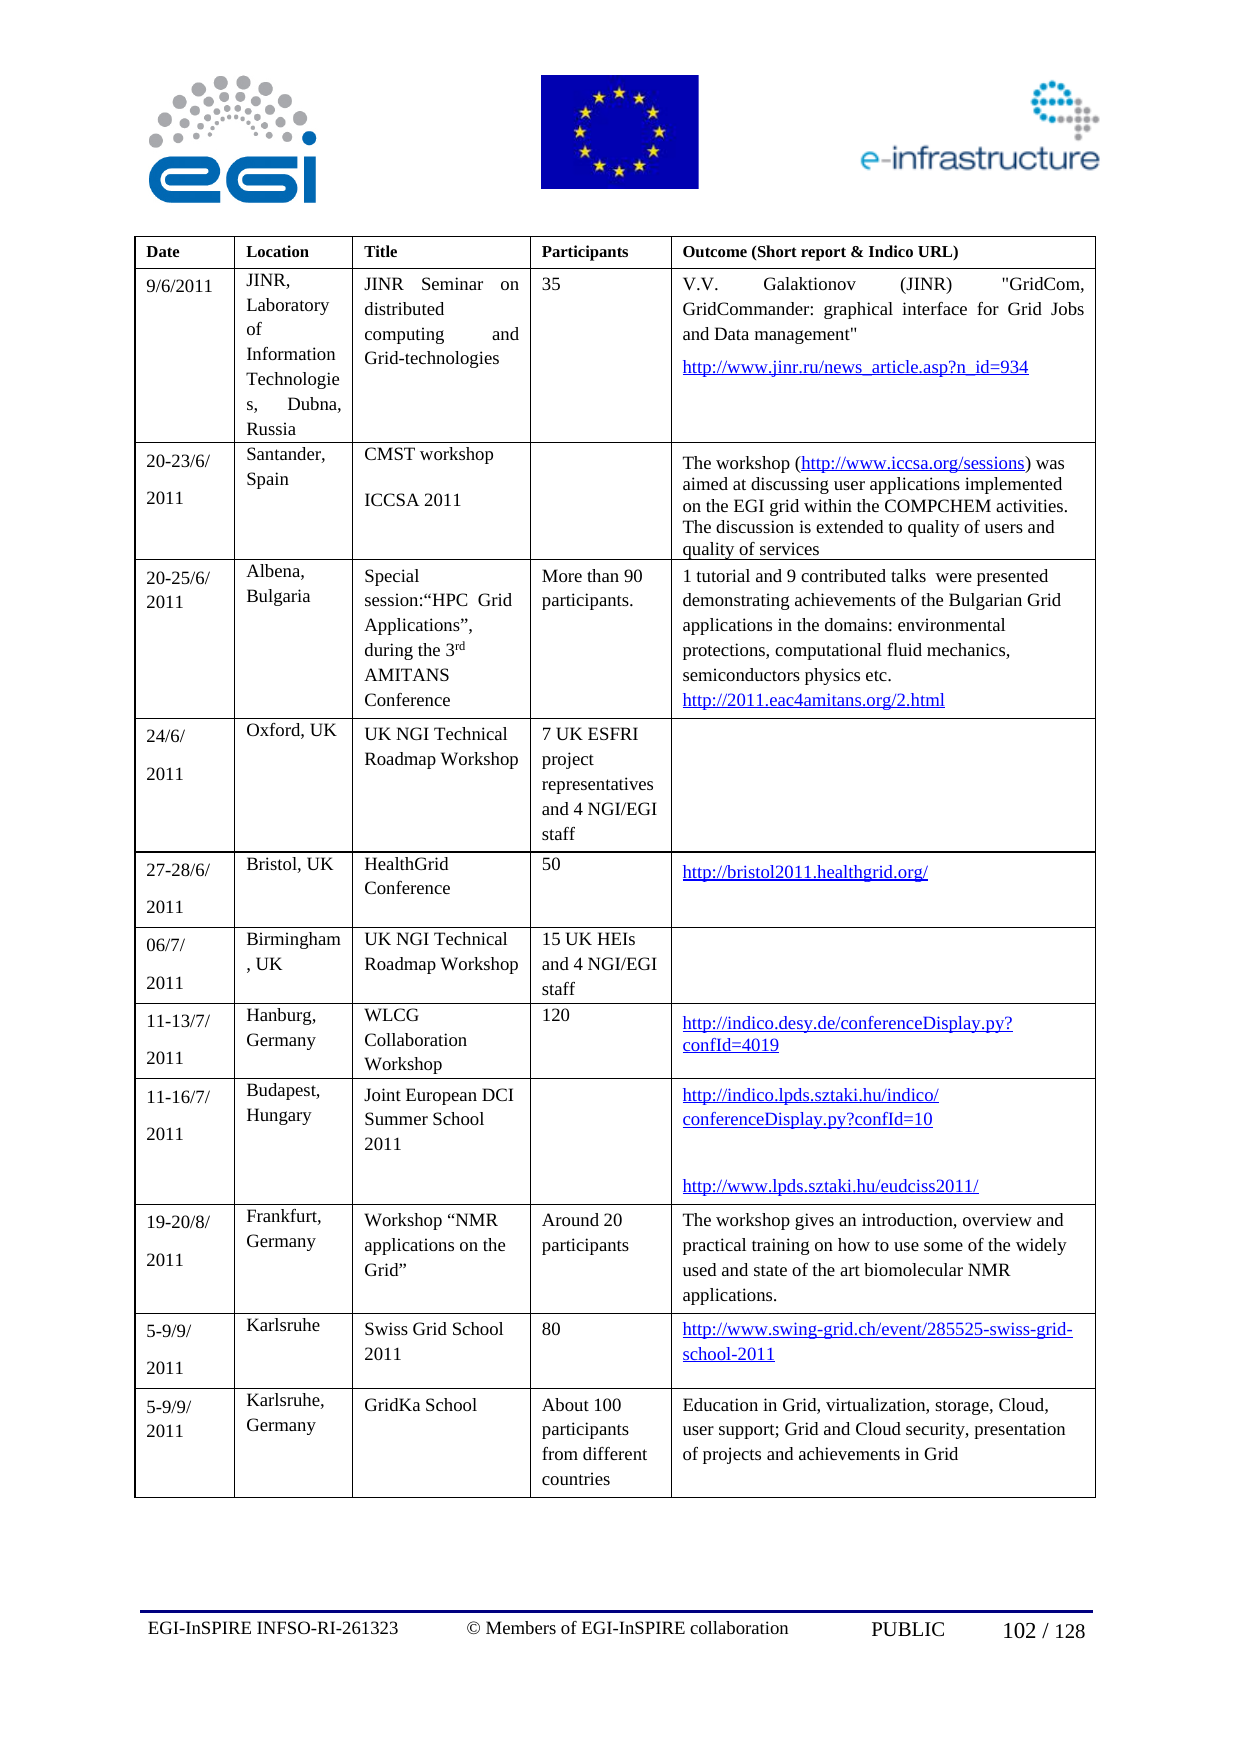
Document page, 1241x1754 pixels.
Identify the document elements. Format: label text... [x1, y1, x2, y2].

table_cell http://indico.lpds.sztaki.hu/indico/conferenceDisplay.py?confId=10 http://www.lpds.sztaki.hu/eudciss2011/ [672, 1079, 1095, 1204]
table_cell 11-13/7/ 2011 [136, 1004, 234, 1078]
table_cell http://bristol2011.healthgrid.org/ [672, 853, 1095, 927]
table_cell UK NGI Technical Roadmap Workshop [353, 719, 530, 851]
table_cell [672, 928, 1095, 1003]
table_cell Special session:“HPC Grid Applications”, during the 3rd AMITANS Conference [353, 560, 530, 718]
table_cell Hanburg, Germany [235, 1004, 352, 1078]
table_cell GridKa School [353, 1389, 530, 1497]
table_cell About 100 participants from different countries [531, 1389, 671, 1497]
table_cell Budapest, Hungary [235, 1079, 352, 1204]
table_cell 5-9/9/ 2011 [136, 1314, 234, 1388]
table_cell 120 [531, 1004, 671, 1078]
table_cell http://www.swing-grid.ch/event/285525-swiss-grid-school-2011 [672, 1314, 1095, 1388]
table_cell Santander, Spain [235, 443, 352, 559]
table_cell Workshop “NMR applications on the Grid” [353, 1205, 530, 1313]
table_cell Bristol, UK [235, 853, 352, 927]
table_cell 5-9/9/ 2011 [136, 1389, 234, 1497]
table_cell 20-23/6/ 2011 [136, 443, 234, 559]
table_cell 24/6/ 2011 [136, 719, 234, 851]
table_cell 50 [531, 853, 671, 927]
table_cell Swiss Grid School 2011 [353, 1314, 530, 1388]
table_header Date [136, 237, 234, 268]
table_cell [531, 443, 671, 559]
table_cell Albena, Bulgaria [235, 560, 352, 718]
table_cell CMST workshop ICCSA 2011 [353, 443, 530, 559]
table_cell JINR Seminar on distributed computing and Grid-technologies [353, 269, 530, 442]
table_cell Frankfurt, Germany [235, 1205, 352, 1313]
table_cell [672, 719, 1095, 851]
table_cell [531, 1079, 671, 1204]
table_cell 9/6/2011 [136, 269, 234, 442]
table_cell Joint European DCI Summer School 2011 [353, 1079, 530, 1204]
table_header Participants [531, 237, 671, 268]
table_cell JINR, Laboratory of Information Technologies, Dubna, Russia [235, 269, 352, 442]
table_cell http://indico.desy.de/conferenceDisplay.py?confId=4019 [672, 1004, 1095, 1078]
table_cell 11-16/7/ 2011 [136, 1079, 234, 1204]
table_cell Karlsruhe [235, 1314, 352, 1388]
table_cell 7 UK ESFRI project representatives and 4 NGI/EGI staff [531, 719, 671, 851]
table_cell 27-28/6/ 2011 [136, 853, 234, 927]
table_cell Oxford, UK [235, 719, 352, 851]
table_cell Karlsruhe, Germany [235, 1389, 352, 1497]
table_header Location [235, 237, 352, 268]
table_cell More than 90 participants. [531, 560, 671, 718]
table_cell 06/7/ 2011 [136, 928, 234, 1003]
table_cell The workshop (http://www.iccsa.org/sessions) was aimed at discussing user applications implemented on the EGI grid within the COMPCHEM activities. The discussion is extended to quality of users and quality of services [672, 443, 1095, 559]
table_header Outcome (Short report & Indico URL) [672, 237, 1095, 268]
table_cell 35 [531, 269, 671, 442]
table_cell WLCG Collaboration Workshop [353, 1004, 530, 1078]
table_cell Birmingham, UK [235, 928, 352, 1003]
table_cell HealthGrid Conference [353, 853, 530, 927]
table_cell UK NGI Technical Roadmap Workshop [353, 928, 530, 1003]
table_cell V.V. Galaktionov (JINR) "GridCom, GridCommander: graphical interface for Grid Jobs and Data management" http://www.jinr.ru/news_article.asp?n_id=934 [672, 269, 1095, 442]
table_cell 80 [531, 1314, 671, 1388]
table_cell 15 UK HEIs and 4 NGI/EGI staff [531, 928, 671, 1003]
table_cell Education in Grid, virtualization, storage, Cloud, user support; Grid and Cloud security, presentation of projects and achievements in Grid [672, 1389, 1095, 1497]
table_cell Around 20 participants [531, 1205, 671, 1313]
table_cell 19-20/8/ 2011 [136, 1205, 234, 1313]
table_cell The workshop gives an introduction, overview and practical training on how to use some of the widely used and state of the art biomolecular NMR applications. [672, 1205, 1095, 1313]
table_cell 1 tutorial and 9 contributed talks were presented demonstrating achievements of the Bulgarian Grid applications in the domains: environmental protections, computational fluid mechanics, semiconductors physics etc. http://2011.eac4amitans.org/2.html [672, 560, 1095, 718]
table_header Title [353, 237, 530, 268]
table_cell 20-25/6/ 2011 [136, 560, 234, 718]
